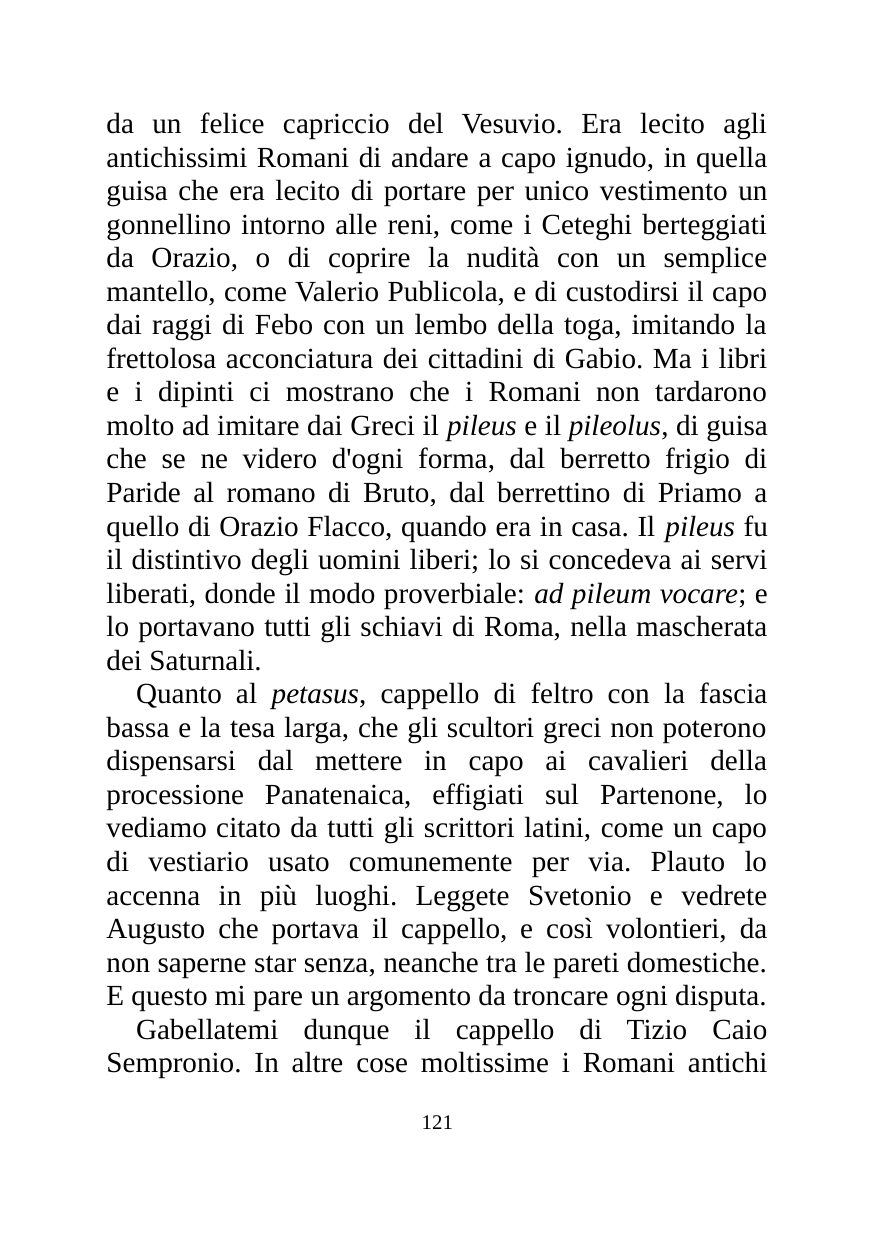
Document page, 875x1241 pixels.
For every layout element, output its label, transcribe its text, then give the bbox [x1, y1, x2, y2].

text da un felice capriccio del Vesuvio. Era lecito agli antichissimi Romani di andare a capo ignudo, in quella guisa che era lecito di portare per unico vestimento un gonnellino intorno alle reni, come i Ceteghi berteggiati da Orazio, o di coprire la nudità con un semplice mantello, come Valerio Publicola, e di custodirsi il capo dai raggi di Febo con un lembo della toga, imitando la frettolosa acconciatura dei cittadini di Gabio. Ma i libri e i dipinti ci mostrano che i Romani non tardarono molto ad imitare dai Greci il pileus e il pileolus, di guisa che se ne videro d'ogni forma, dal berretto frigio di Paride al romano di Bruto, dal berrettino di Priamo a quello di Orazio Flacco, quando era in casa. Il pileus fu il distintivo degli uomini liberi; lo si concedeva ai servi liberati, donde il modo proverbiale: ad pileum vocare; e lo portavano tutti gli schiavi di Roma, nella mascherata dei Saturnali. [106, 106, 768, 676]
text Gabellatemi dunque il cappello di Tizio Caio Sempronio. In altre cose moltissime i Romani antichi [106, 1012, 768, 1079]
text Quanto al petasus, cappello di feltro con la fascia bassa e la tesa larga, che gli scultori greci non poterono dispensarsi dal mettere in capo ai cavalieri della processione Panatenaica, effigiati sul Partenone, lo vediamo citato da tutti gli scrittori latini, come un capo di vestiario usato comunemente per via. Plauto lo accenna in più luoghi. Leggete Svetonio e vedrete Augusto che portava il cappello, e così volontieri, da non saperne star senza, neanche tra le pareti domestiche. E questo mi pare un argomento da troncare ogni disputa. [106, 676, 768, 1012]
